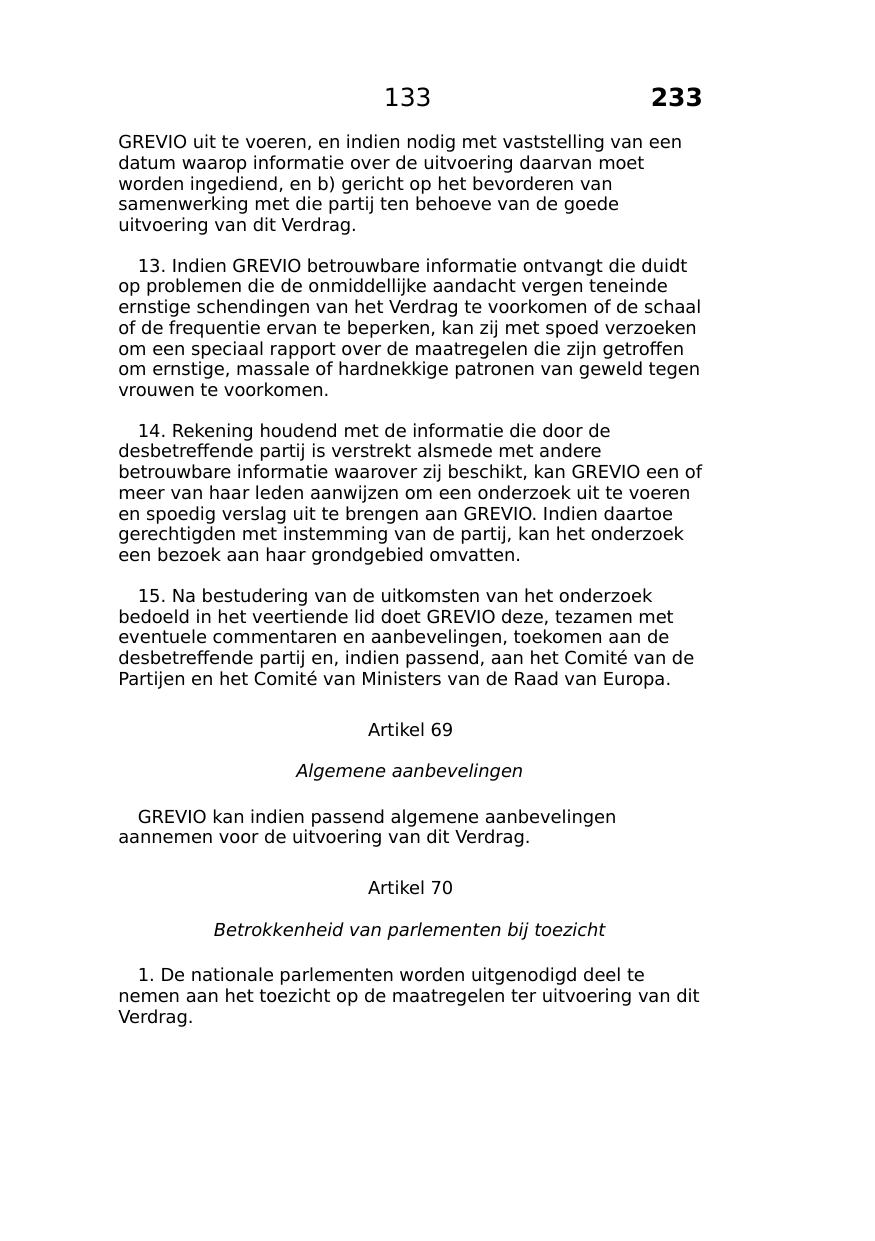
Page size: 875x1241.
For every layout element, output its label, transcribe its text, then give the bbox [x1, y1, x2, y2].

text GREVIO uit te voeren, en indien nodig met vaststelling van een datum waarop informatie over de uitvoering daarvan moet worden ingediend, en b) gericht op het bevorderen van samenwerking met die partij ten behoeve van de goede uitvoering van dit Verdrag. [118, 132, 703, 236]
text 13. Indien GREVIO betrouwbare informatie ontvangt die duidt op problemen die de onmiddellijke aandacht vergen teneinde ernstige schendingen van het Verdrag te voorkomen of de schaal of de frequentie ervan te beperken, kan zij met spoed verzoeken om een speciaal rapport over de maatregelen die zijn getroffen om ernstige, massale of hardnekkige patronen van geweld tegen vrouwen te voorkomen. [118, 256, 703, 401]
text 15. Na bestudering van de uitkomsten van het onderzoek bedoeld in het veertiende lid doet GREVIO deze, tezamen met eventuele commentaren en aanbevelingen, toekomen aan de desbetreffende partij en, indien passend, aan het Comité van de Partijen en het Comité van Ministers van de Raad van Europa. [118, 586, 703, 689]
text GREVIO kan indien passend algemene aanbevelingen aannemen voor de uitvoering van dit Verdrag. [118, 807, 703, 848]
subtitle Artikel 70 Betrokkenheid van parlementen bij toezicht [118, 878, 703, 940]
text 1. De nationale parlementen worden uitgenodigd deel te nemen aan het toezicht op de maatregelen ter uitvoering van dit Verdrag. [118, 965, 703, 1027]
text 14. Rekening houdend met de informatie die door de desbetreffende partij is verstrekt alsmede met andere betrouwbare informatie waarover zij beschikt, kan GREVIO een of meer van haar leden aanwijzen om een onderzoek uit te voeren en spoedig verslag uit te brengen aan GREVIO. Indien daartoe gerechtigden met instemming van de partij, kan het onderzoek een bezoek aan haar grondgebied omvatten. [118, 421, 703, 566]
subtitle Artikel 69 Algemene aanbevelingen [118, 719, 703, 782]
